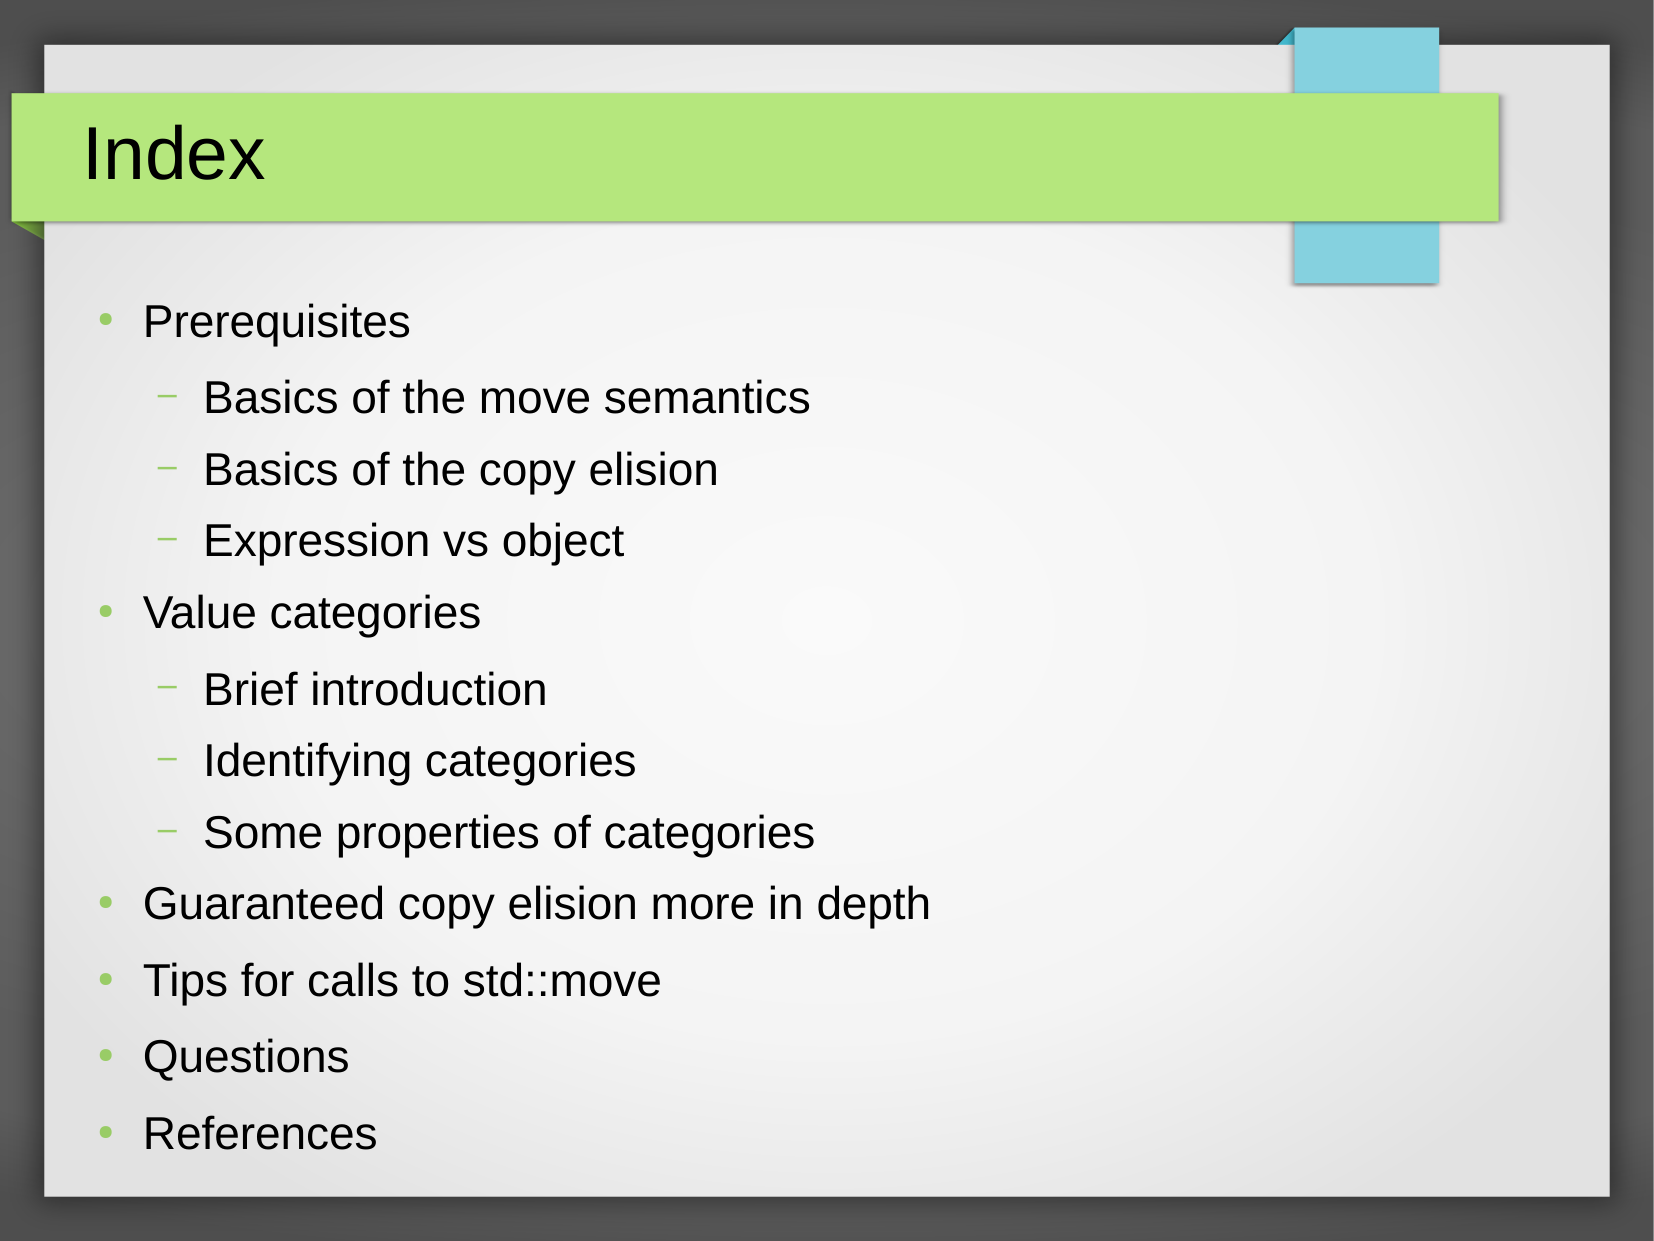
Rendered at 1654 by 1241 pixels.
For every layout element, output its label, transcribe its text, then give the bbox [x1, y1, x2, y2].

list Prerequisites Basics of the move semantics Basics of the copy elision Expression vs object Value categories Brief introduction Identifying categories Some properties of categories Guaranteed copy elision more in depth Tips for calls to std::move Questions References [82, 295, 1571, 1170]
picture [0, 0, 1654, 1241]
title Index [82, 94, 1264, 213]
